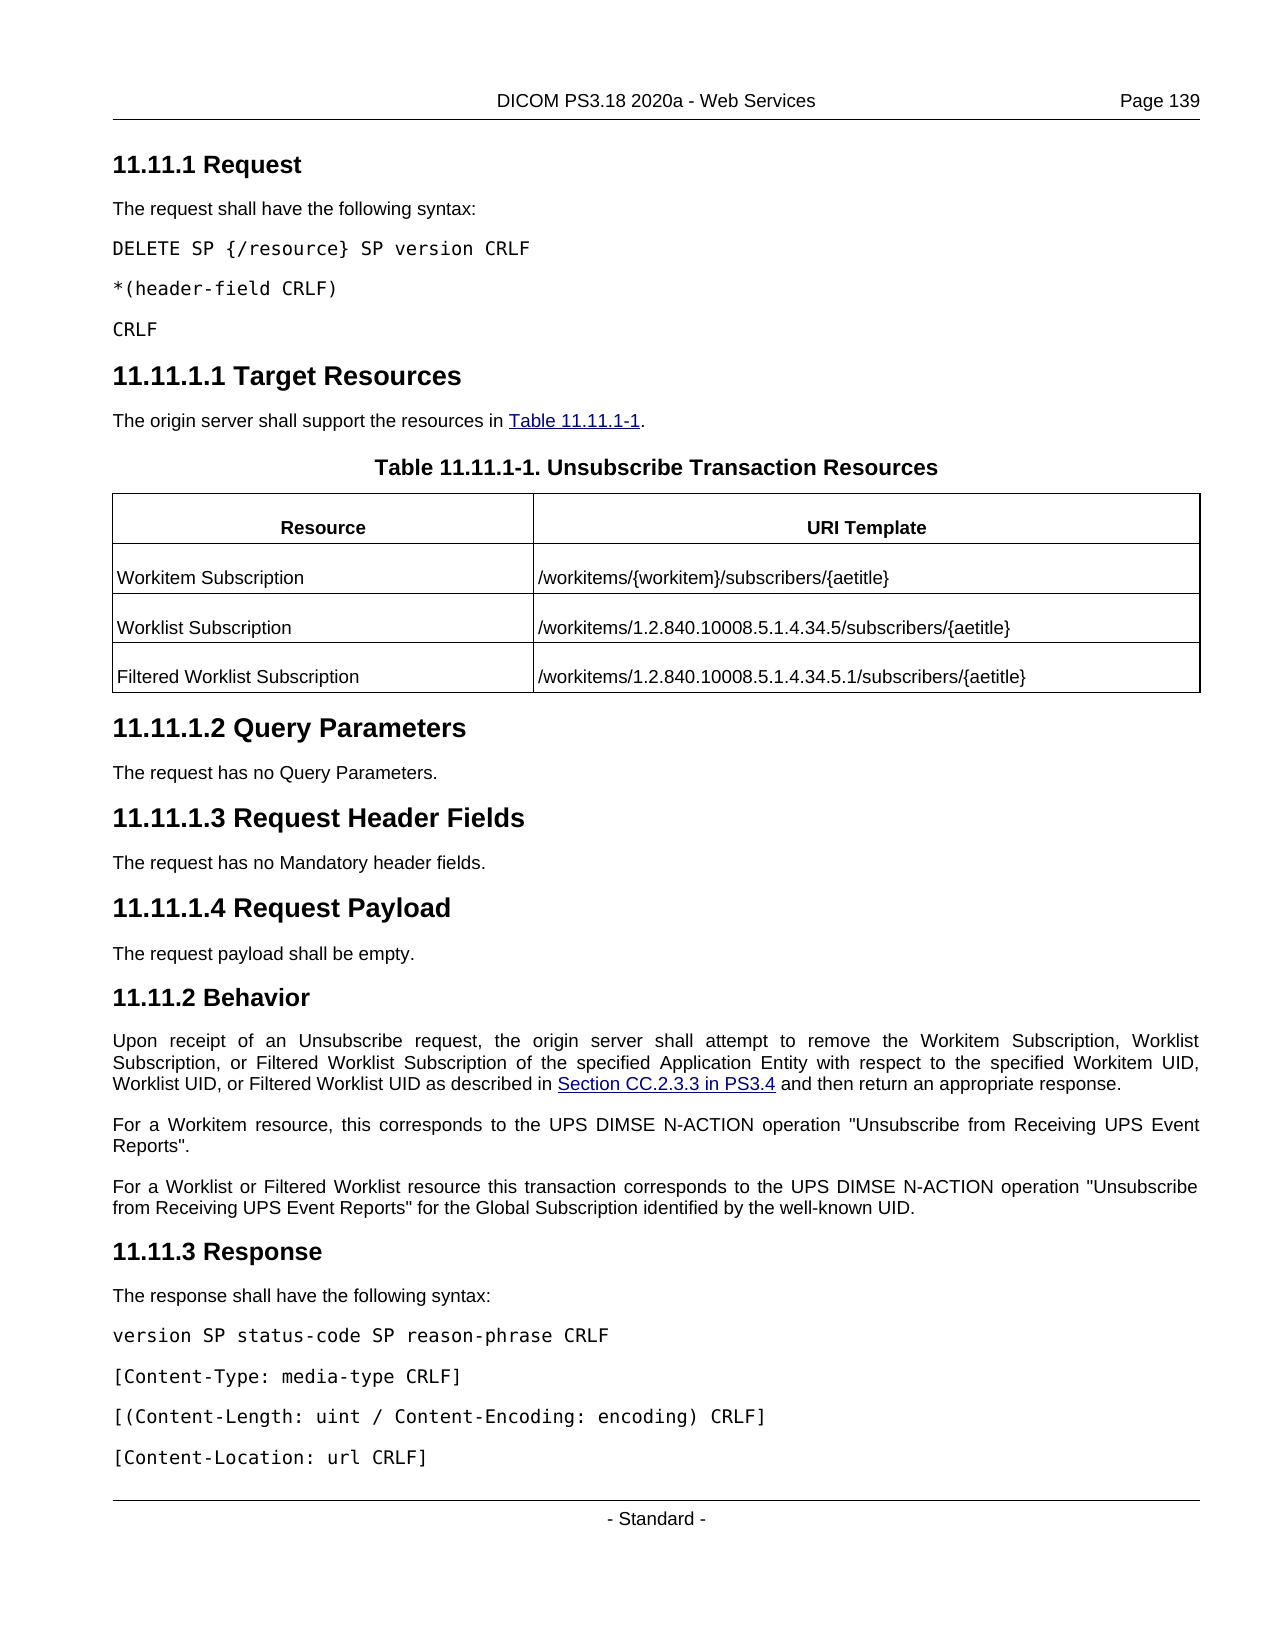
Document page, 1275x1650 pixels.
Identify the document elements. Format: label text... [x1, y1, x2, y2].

text 11.11.1.4 Request Payload [112, 892, 1200, 923]
table_cell /workitems/1.2.840.10008.5.1.4.34.5.1/subscribers/{aetitle} [534, 643, 1199, 692]
text The request shall have the following syntax: [112, 197, 1200, 219]
text DELETE SP {/resource} SP version CRLF [112, 238, 1200, 260]
text 11.11.2 Behavior [112, 983, 1200, 1011]
text 11.11.3 Response [112, 1237, 1200, 1266]
text The origin server shall support the resources in Table 11.11.1-1. [112, 410, 1200, 431]
table_cell Workitem Subscription [113, 544, 533, 592]
table_cell /workitems/{workitem}/subscribers/{aetitle} [534, 544, 1199, 592]
text *(header-field CRLF) [112, 278, 1200, 300]
text 11.11.1 Request [112, 150, 1200, 179]
table_cell /workitems/1.2.840.10008.5.1.4.34.5/subscribers/{aetitle} [534, 594, 1199, 642]
text CRLF [112, 319, 1200, 341]
text The request payload shall be empty. [112, 942, 1200, 964]
text version SP status-code SP reason-phrase CRLF [112, 1325, 1200, 1347]
text [Content-Type: media-type CRLF] [112, 1366, 1200, 1388]
table_header Resource [113, 494, 533, 543]
text For a Worklist or Filtered Worklist resource this transaction corresponds to the UPS DIMSE N-ACTION operation "Unsubscribe from Receiving UPS Event Reports" for the Global Subscription identified by the well-known UID. [112, 1175, 1200, 1218]
text The response shall have the following syntax: [112, 1285, 1200, 1306]
text The request has no Query Parameters. [112, 762, 1200, 783]
text For a Workitem resource, this corresponds to the UPS DIMSE N-ACTION operation "Unsubscribe from Receiving UPS Event Reports". [112, 1113, 1200, 1157]
text Table 11.11.1-1. Unsubscribe Transaction Resources [112, 454, 1200, 479]
text 11.11.1.2 Query Parameters [112, 712, 1200, 743]
text [Content-Location: url CRLF] [112, 1447, 1200, 1469]
table_cell Worklist Subscription [113, 594, 533, 642]
table_header URI Template [534, 494, 1199, 543]
text 11.11.1.1 Target Resources [112, 360, 1200, 391]
text The request has no Mandatory header fields. [112, 852, 1200, 873]
text Upon receipt of an Unsubscribe request, the origin server shall attempt to remove the Workitem Subscription, Worklist Subscription, or Filtered Worklist Subscription of the specified Application Entity with respect to the specified Workitem UID, Worklist UID, or Filtered Worklist UID as described in Section CC.2.3.3 in PS3.4 and then return an appropriate response. [112, 1030, 1200, 1095]
table_cell Filtered Worklist Subscription [113, 643, 533, 692]
text 11.11.1.3 Request Header Fields [112, 802, 1200, 833]
text [(Content-Length: uint / Content-Encoding: encoding) CRLF] [112, 1406, 1200, 1428]
